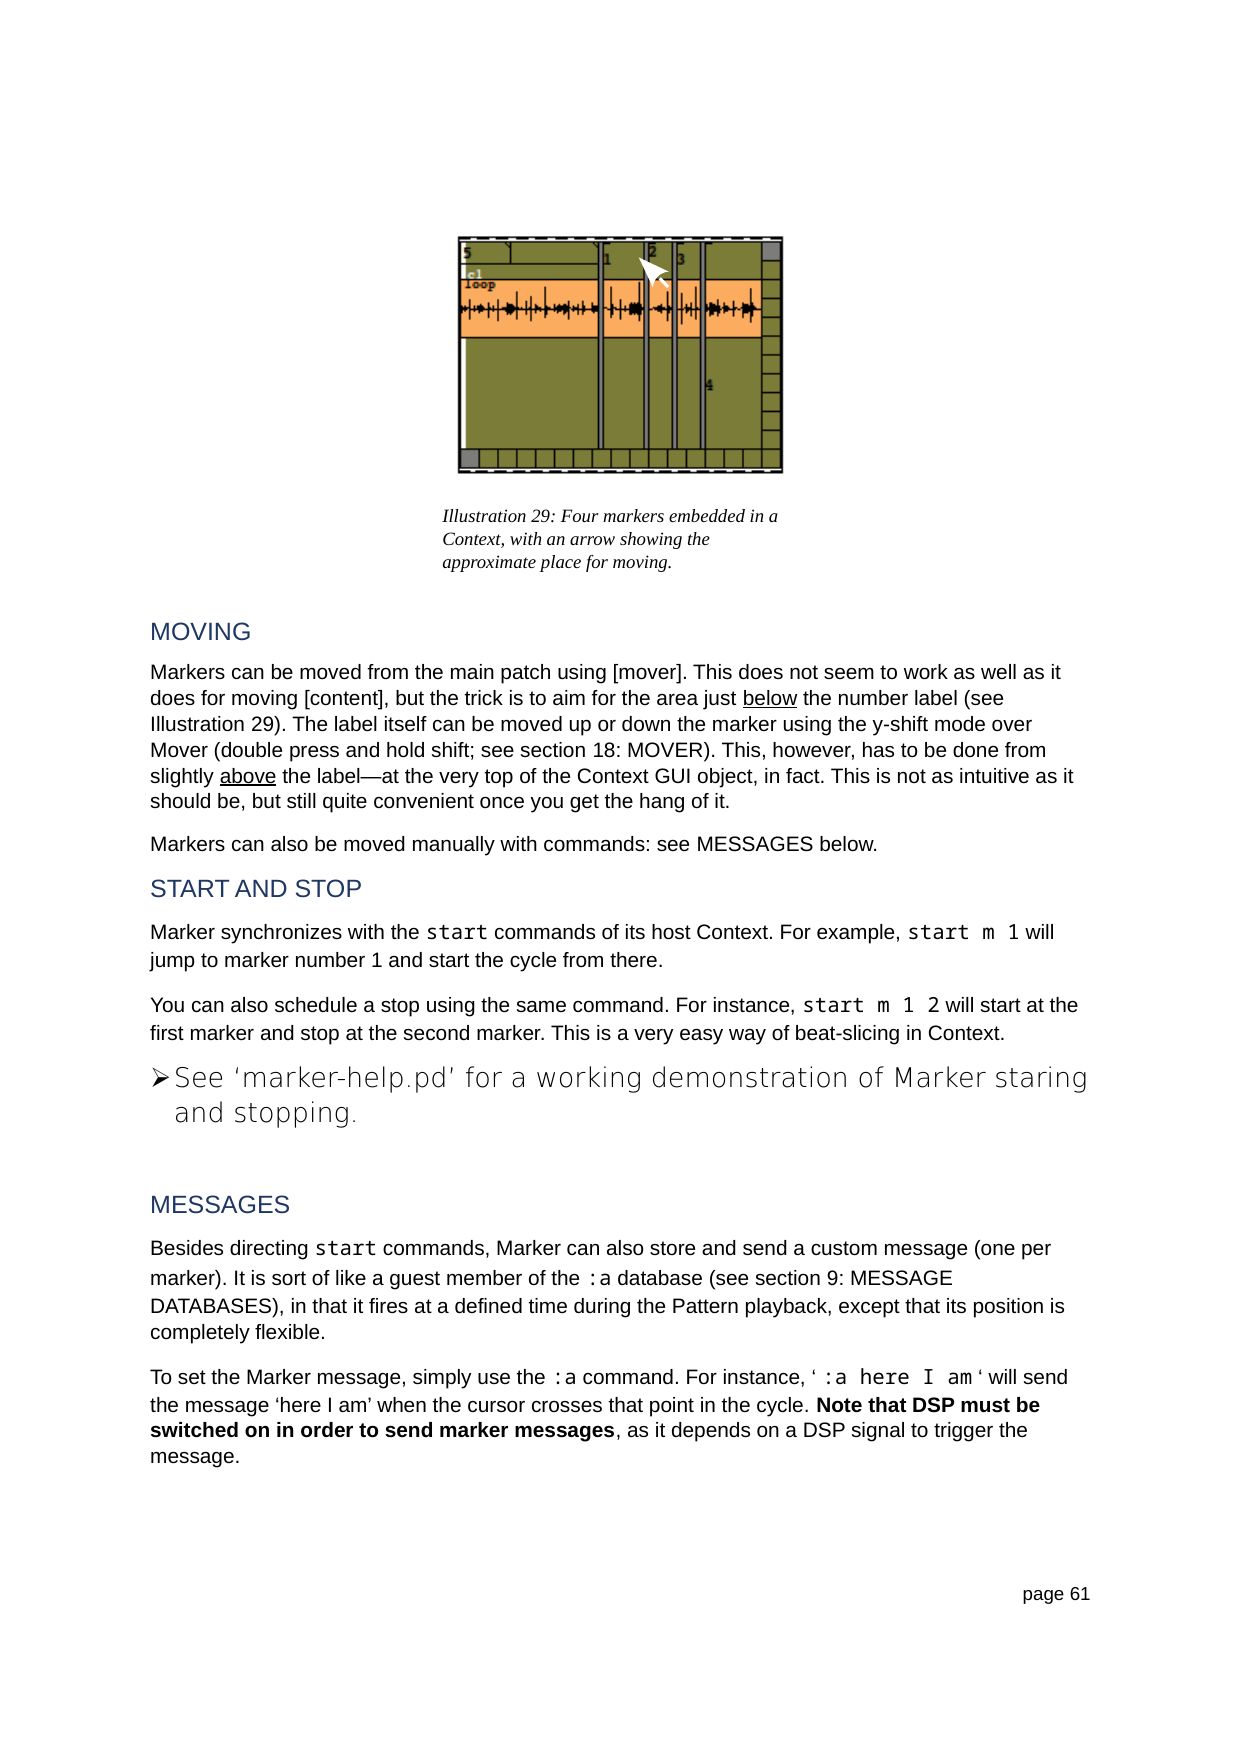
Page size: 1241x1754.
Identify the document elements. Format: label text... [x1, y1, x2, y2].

text You can also schedule a stop using the same command. For instance, start m 1 2 will start at the first marker and stop at the second marker. This is a very easy way of beat-slicing in Context. [150, 990, 1090, 1044]
text Markers can be moved from the main patch using [mover]. This does not seem to work as well as it does for moving [content], but the trick is to aim for the area just below the number label (see Illustration 29). The label itself can be moved up or down the marker using the y-shift mode over Mover (double press and hold shift; see section 18: MOVER). This, however, has to be done from slightly above the label—at the very top of the Context GUI object, in fact. This is not as intuitive as it should be, but still quite convenient once you get the hang of it. [150, 660, 1090, 813]
text Markers can also be moved manually with commands: see MESSAGES below. [150, 832, 1090, 856]
subtitle MOVING [150, 617, 1090, 646]
subtitle START AND STOP [150, 874, 1090, 903]
subtitle MESSAGES [150, 1190, 1090, 1219]
text Marker synchronizes with the start commands of its host Context. For example, start m 1 will jump to marker number 1 and start the cycle from there. [150, 917, 1090, 971]
text To set the Marker message, simply use the :a command. For instance, ‘ :a here I am ‘ will send the message ‘here I am’ when the cursor crosses that point in the cycle. Note that DSP must be switched on in order to send marker messages, as it depends on a DSP signal to trigger the message. [150, 1362, 1090, 1468]
picture [441, 221, 799, 491]
text Besides directing start commands, Marker can also store and send a custom message (one per marker). It is sort of like a guest member of the :a database (see section 9: MESSAGE DATABASES), in that it fires at a defined time during the Pattern playback, except that its position is completely flexible. [150, 1233, 1090, 1344]
text Illustration 29: Four markers embedded in a Context, with an arrow showing the approximate place for moving. [442, 491, 798, 573]
list See ‘marker-help.pd’ for a working demonstration of Marker staring and stopping. [150, 1063, 1090, 1128]
